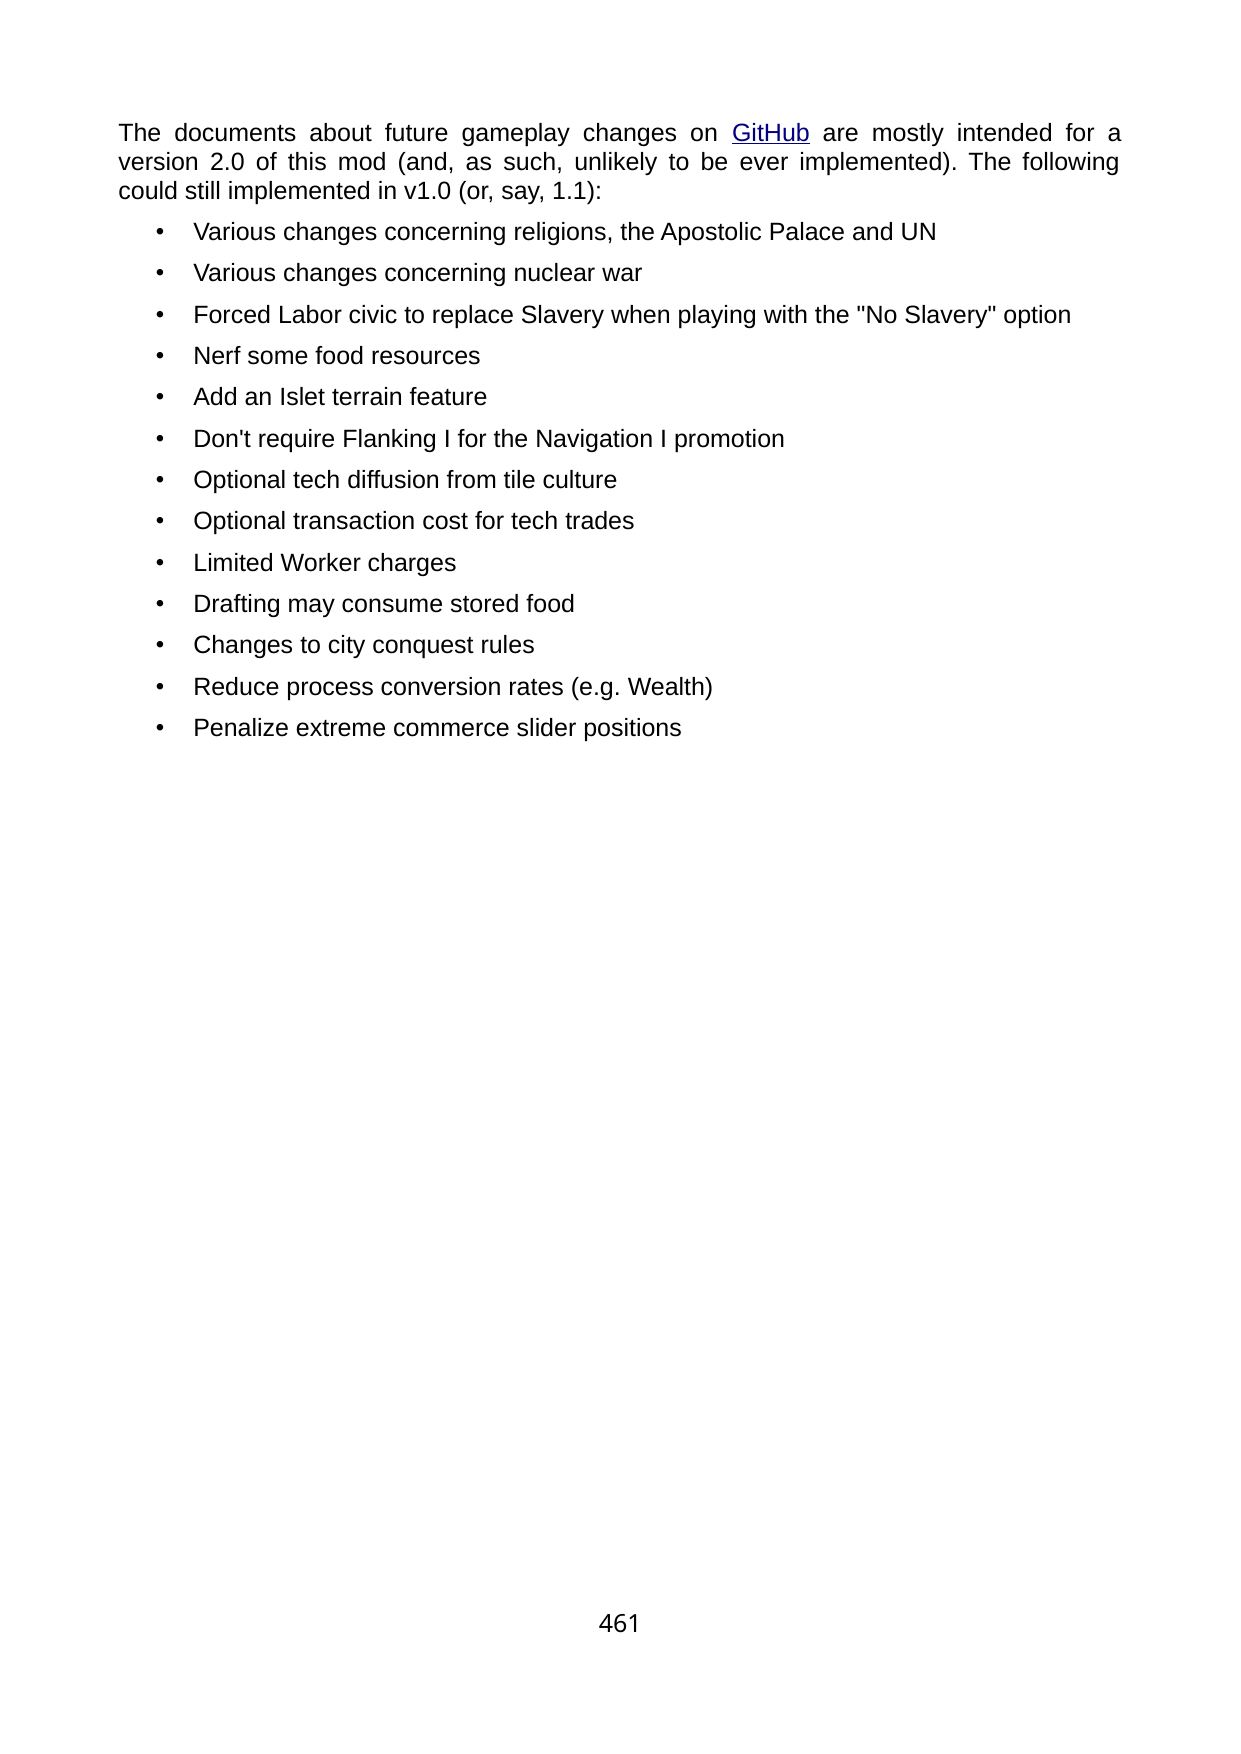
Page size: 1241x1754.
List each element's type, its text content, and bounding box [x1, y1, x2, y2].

list Forced Labor civic to replace Slavery when playing with the "No Slavery" option [156, 299, 1122, 328]
list Various changes concerning religions, the Apostolic Palace and UN [156, 217, 1122, 246]
text The documents about future gameplay changes on GitHub are mostly intended for a version 2.0 of this mod (and, as such, unlikely to be ever implemented). The following could still implemented in v1.0 (or, say, 1.1): [118, 118, 1122, 204]
list Nerf some food resources [156, 341, 1122, 370]
list Reduce process conversion rates (e.g. Wealth) [156, 672, 1122, 701]
list Changes to city conquest rules [156, 630, 1122, 659]
list Limited Worker charges [156, 548, 1122, 577]
list Add an Islet terrain feature [156, 382, 1122, 411]
list Drafting may consume stored food [156, 589, 1122, 618]
list Don't require Flanking I for the Navigation I promotion [156, 424, 1122, 452]
list Optional transaction cost for tech trades [156, 506, 1122, 535]
list Optional tech diffusion from tile culture [156, 465, 1122, 494]
list Various changes concerning nuclear war [156, 258, 1122, 287]
list Penalize extreme commerce slider positions [156, 713, 1122, 742]
